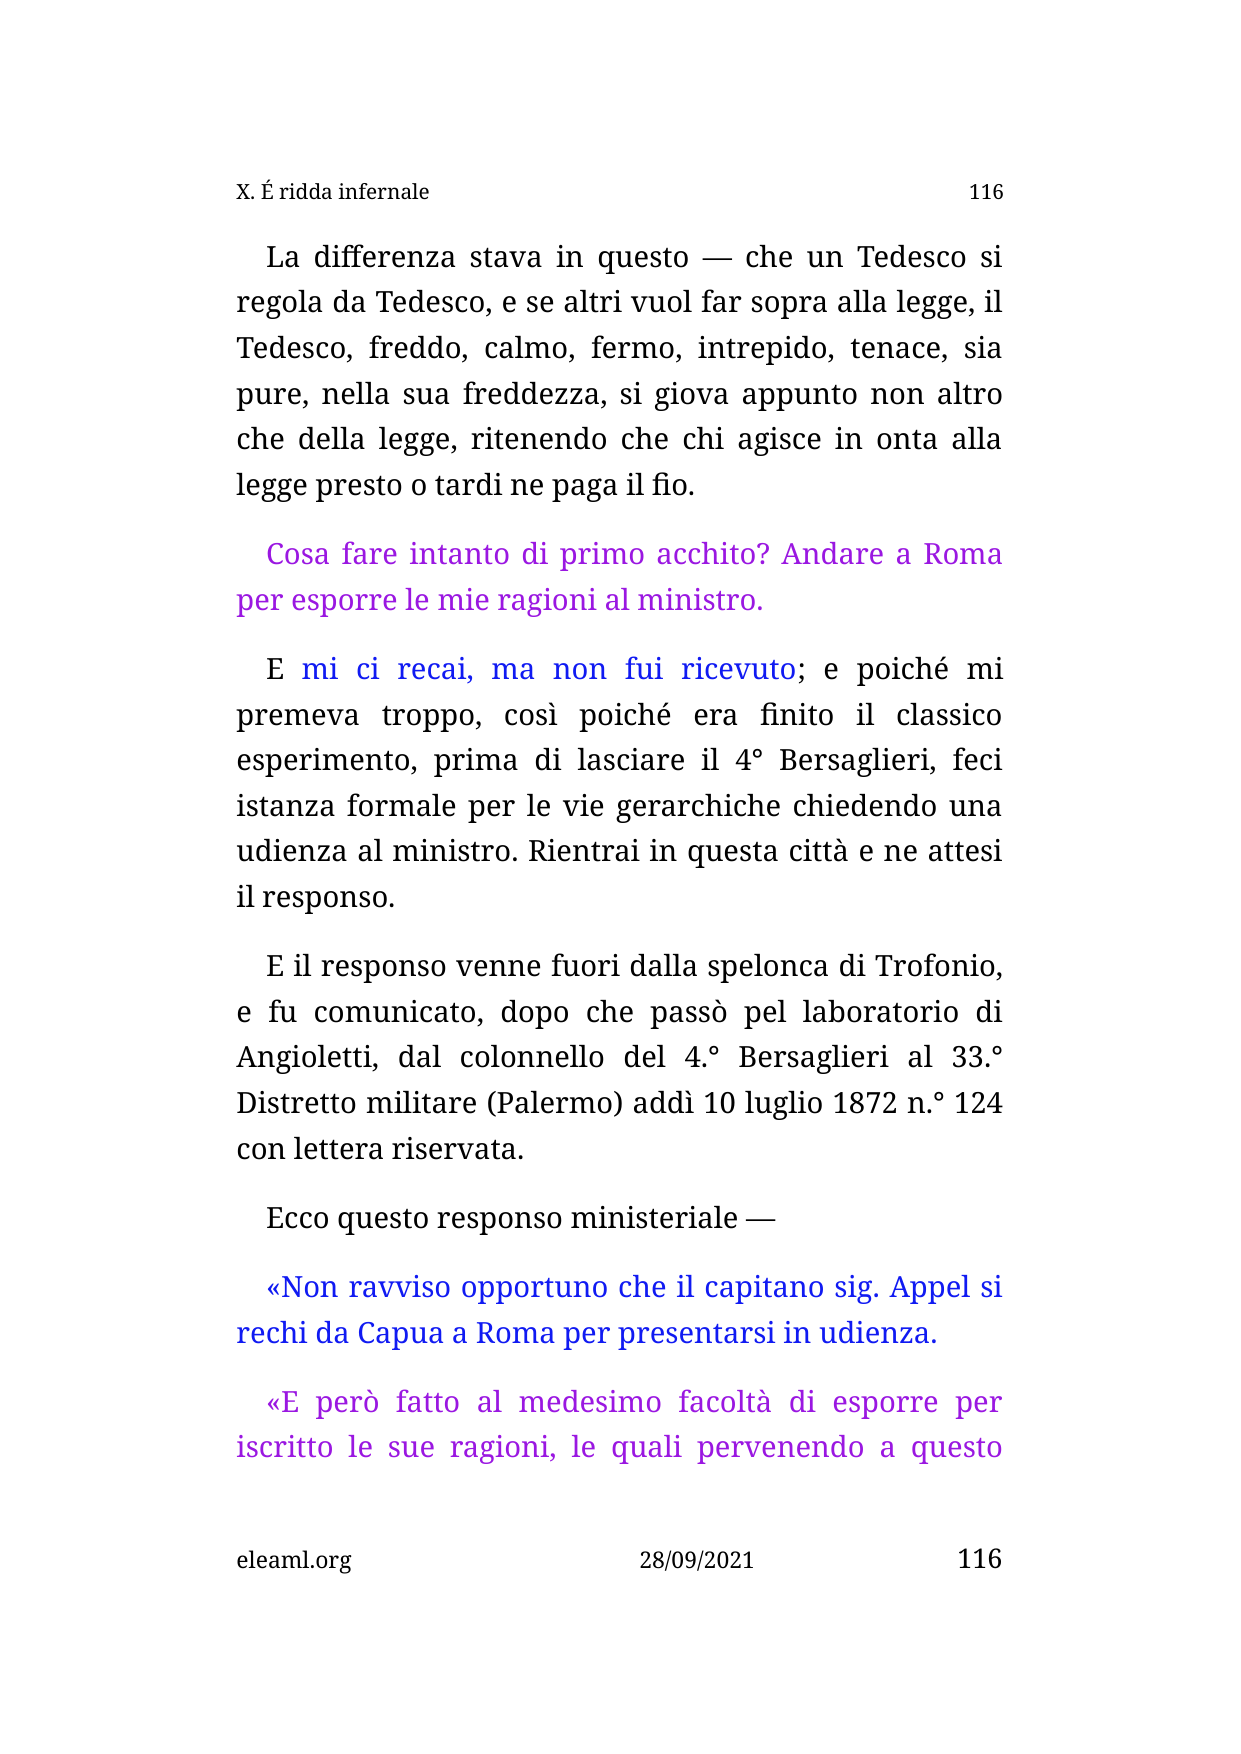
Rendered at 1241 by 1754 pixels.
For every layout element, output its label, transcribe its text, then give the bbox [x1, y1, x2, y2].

text Cosa fare intanto di primo acchito? Andare a Roma per esporre le mie ragioni al ministro. [236, 533, 1004, 619]
text E il responso venne fuori dalla spelonca di Trofonio, e fu comunicato, dopo che passò pel laboratorio di Angioletti, dal colonnello del 4.° Bersaglieri al 33.° Distretto militare (Palermo) addì 10 luglio 1872 n.° 124 con lettera riservata. [236, 946, 1004, 1168]
text «Non ravviso opportuno che il capitano sig. Appel si rechi da Capua a Roma per presentarsi in udienza. [236, 1266, 1004, 1352]
text La differenza stava in questo — che un Tedesco si regola da Tedesco, e se altri vuol far sopra alla legge, il Tedesco, freddo, calmo, fermo, intrepido, tenace, sia pure, nella sua freddezza, si giova appunto non altro che della legge, ritenendo che chi agisce in onta alla legge presto o tardi ne paga il fio. [236, 236, 1004, 504]
text «E però fatto al medesimo facoltà di esporre per iscritto le sue ragioni, le quali pervenendo a questo [236, 1381, 1004, 1466]
text E mi ci recai, ma non fui ricevuto; e poiché mi premeva troppo, così poiché era finito il classico esperimento, prima di lasciare il 4° Bersaglieri, feci istanza formale per le vie gerarchiche chiedendo una udienza al ministro. Rientrai in questa città e ne attesi il responso. [236, 648, 1004, 916]
text Ecco questo responso ministeriale — [236, 1197, 1004, 1237]
